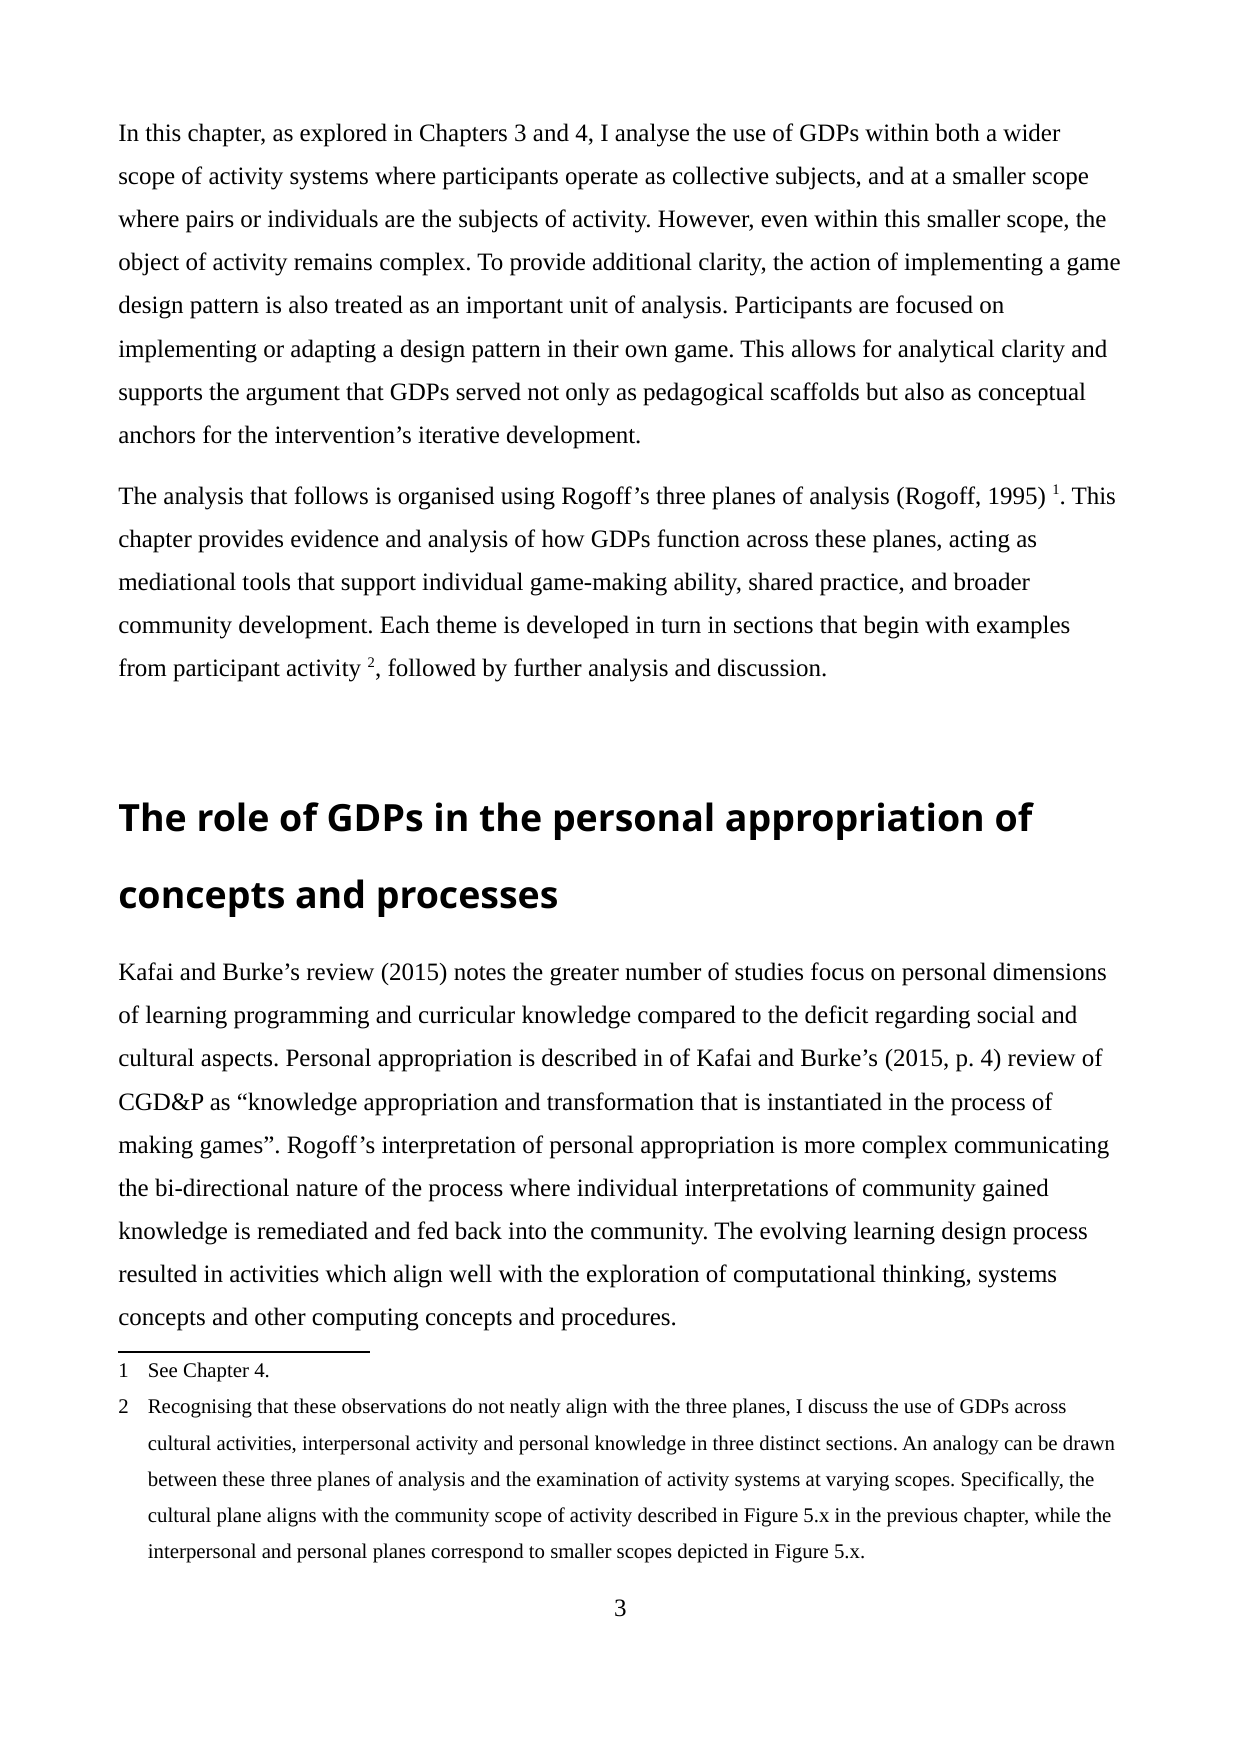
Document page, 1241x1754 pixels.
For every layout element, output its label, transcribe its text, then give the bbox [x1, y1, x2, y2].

text The analysis that follows is organised using Rogoff’s three planes of analysis (Rogoff, 1995) . This chapter provides evidence and analysis of how GDPs function across these planes, acting as mediational tools that support individual game-making ability, shared practice, and broader community development. Each theme is developed in turn in sections that begin with examples from participant activity , followed by further analysis and discussion. [118, 481, 1122, 682]
text In this chapter, as explored in Chapters 3 and 4, I analyse the use of GDPs within both a wider scope of activity systems where participants operate as collective subjects, and at a smaller scope where pairs or individuals are the subjects of activity. However, even within this smaller scope, the object of activity remains complex. To provide additional clarity, the action of implementing a game design pattern is also treated as an important unit of analysis. Participants are focused on implementing or adapting a design pattern in their own game. This allows for analytical clarity and supports the argument that GDPs served not only as pedagogical scaffolds but also as conceptual anchors for the intervention’s iterative development. [118, 118, 1122, 449]
text Kafai and Burke’s review (2015) notes the greater number of studies focus on personal dimensions of learning programming and curricular knowledge compared to the deficit regarding social and cultural aspects. Personal appropriation is described in of Kafai and Burke’s (2015, p. 4) review of CGD&P as “knowledge appropriation and transformation that is instantiated in the process of making games”. Rogoff’s interpretation of personal appropriation is more complex communicating the bi-directional nature of the process where individual interpretations of community gained knowledge is remediated and fed back into the community. The evolving learning design process resulted in activities which align well with the exploration of computational thinking, systems concepts and other computing concepts and procedures. [118, 957, 1122, 1331]
subtitle The role of GDPs in the personal appropriation of concepts and processes [118, 792, 1122, 919]
text Recognising that these observations do not neatly align with the three planes, I discuss the use of GDPs across cultural activities, interpersonal activity and personal knowledge in three distinct sections. An analogy can be drawn between these three planes of analysis and the examination of activity systems at varying scopes. Specifically, the cultural plane aligns with the community scope of activity described in Figure 5.x in the previous chapter, while the interpersonal and personal planes correspond to smaller scopes depicted in Figure 5.x. [118, 1394, 1122, 1563]
text See Chapter 4. [118, 1358, 1122, 1382]
